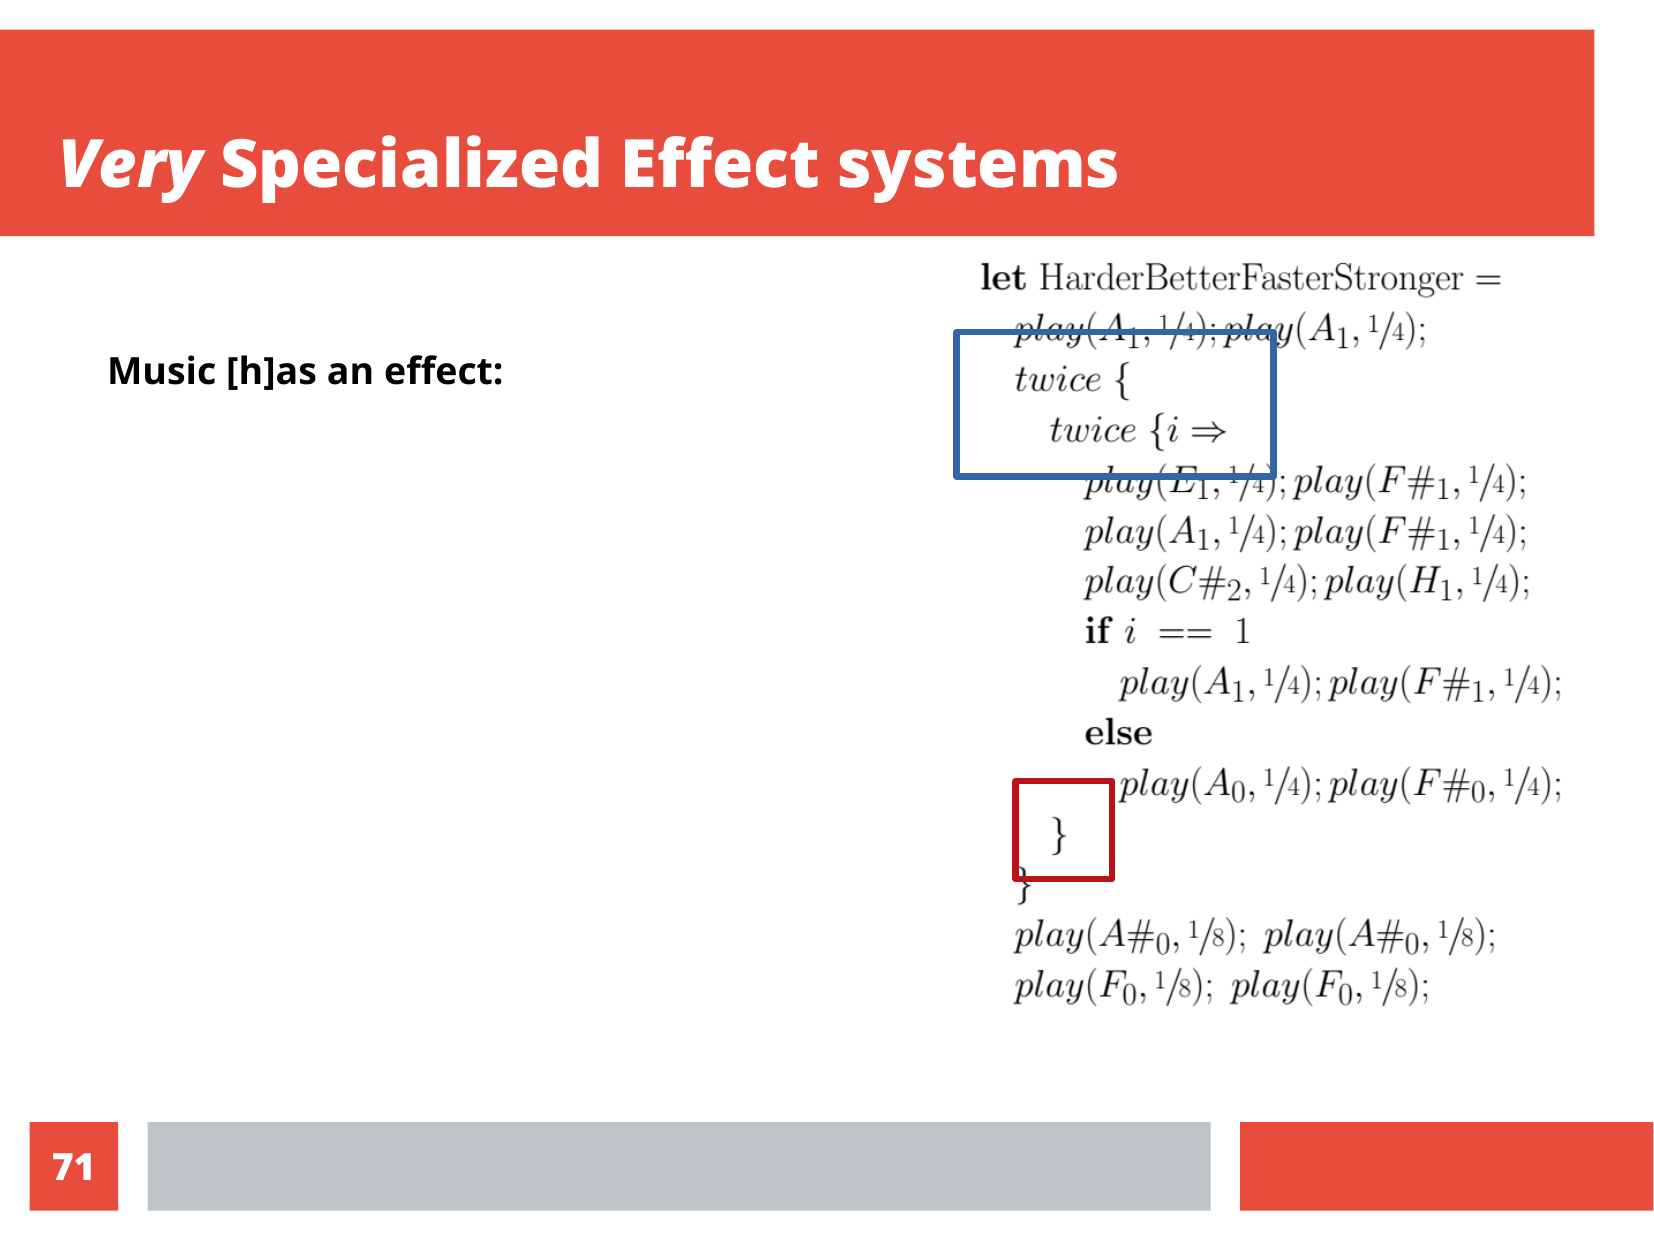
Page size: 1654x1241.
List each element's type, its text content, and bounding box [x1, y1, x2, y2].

picture [974, 255, 1569, 1015]
text_box Music [h]as an effect: [92, 286, 1479, 519]
title Very Specialized Effect systems [59, 59, 1595, 207]
